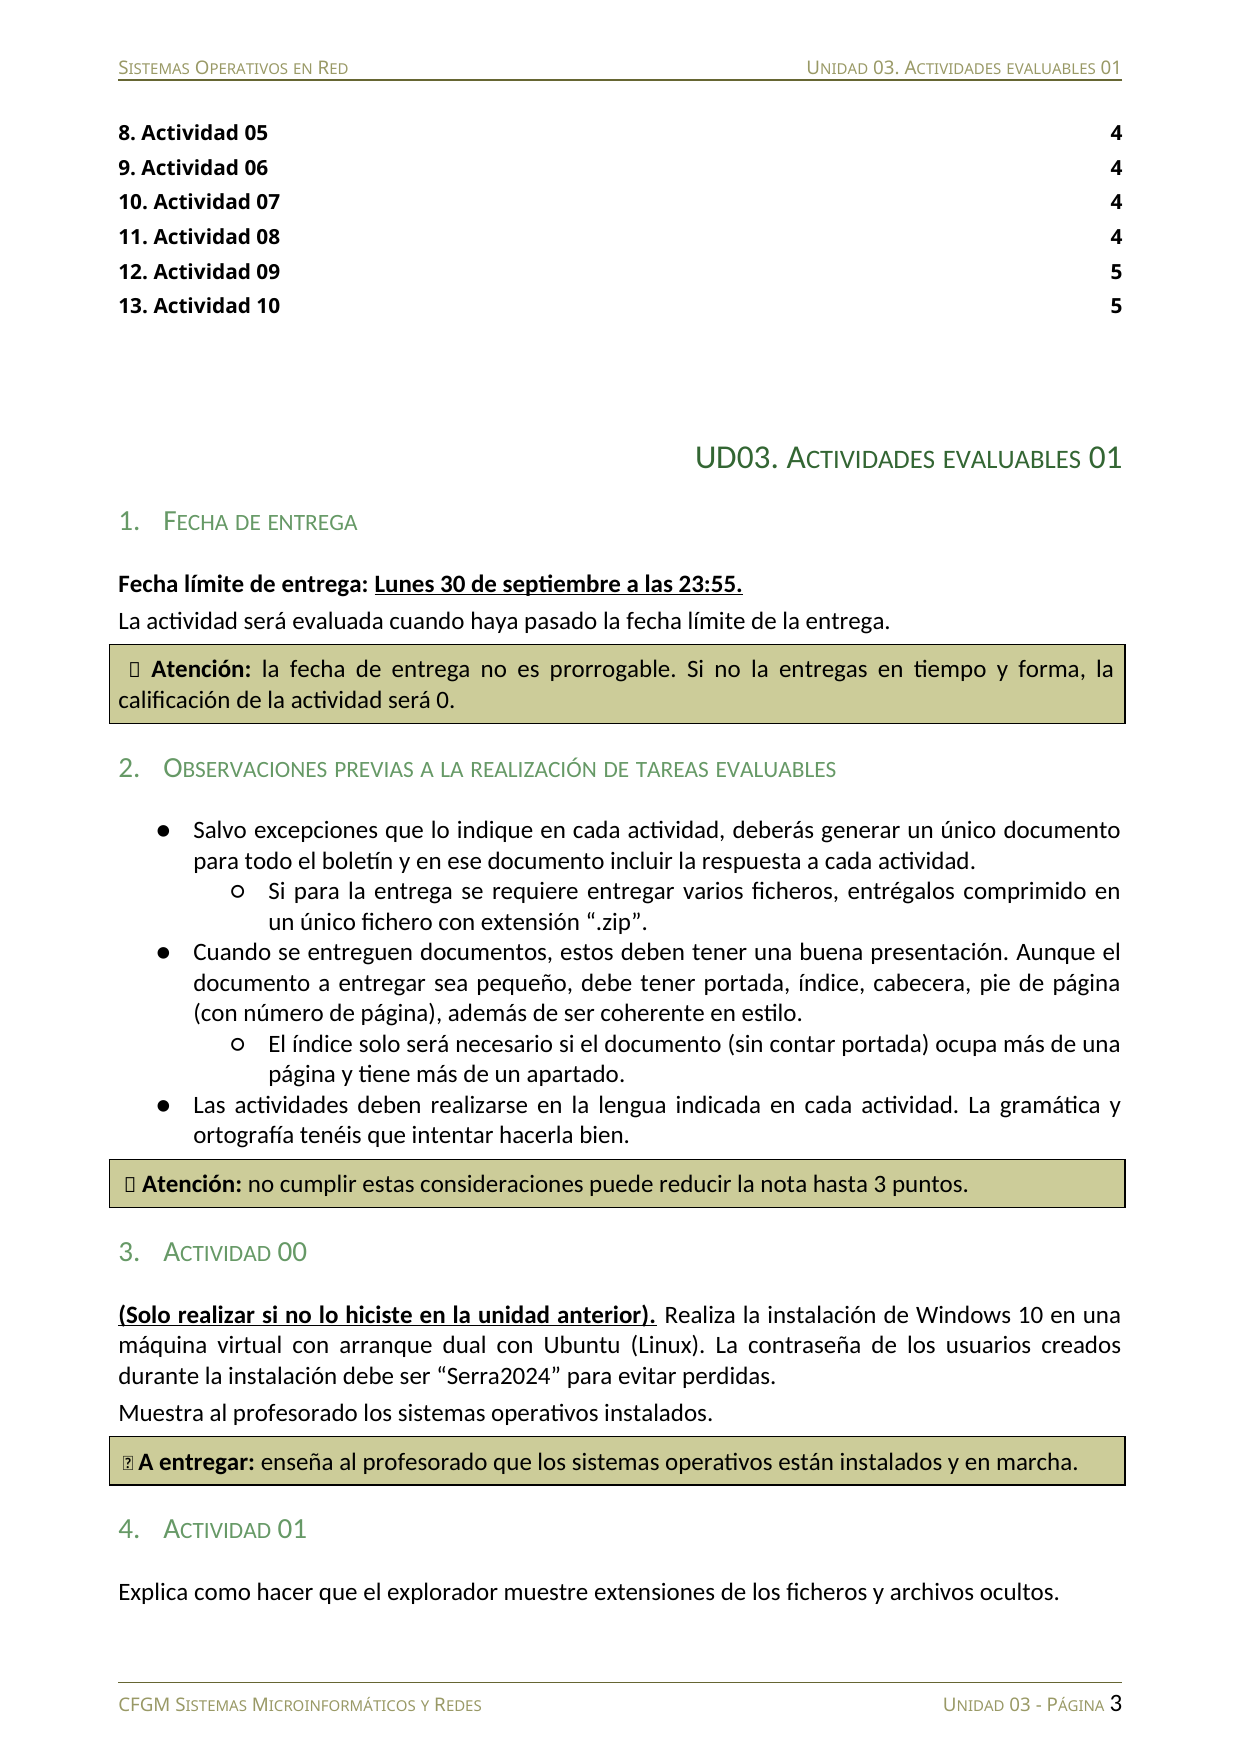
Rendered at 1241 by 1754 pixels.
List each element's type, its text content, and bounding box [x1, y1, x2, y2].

text 9. Actividad 06 4 [118, 153, 1122, 181]
list Salvo excepciones que lo indique en cada actividad, deberás generar un único documento para todo el boletín y en ese documento incluir la respuesta a cada actividad. [156, 814, 1122, 876]
text Explica como hacer que el explorador muestre extensiones de los ficheros y archivos ocultos. [118, 1576, 1122, 1607]
text 📕 A entregar: enseña al profesorado que los sistemas operativos están instalados y en marcha. [110, 1437, 1124, 1484]
text ❕ Atención: la fecha de entrega no es prorrogable. Si no la entregas en tiempo y forma, la calificación de la actividad será 0. [110, 645, 1124, 723]
list Si para la entrega se requiere entregar varios ficheros, entrégalos comprimido en un único fichero con extensión “.zip”. [231, 876, 1122, 937]
text Muestra al profesorado los sistemas operativos instalados. [118, 1397, 1122, 1427]
subtitle Observaciones previas a la realización de tareas evaluables [118, 749, 1122, 784]
subtitle Actividad 01 [118, 1510, 1122, 1546]
subtitle Fecha de entrega [118, 502, 1122, 538]
list Cuando se entreguen documentos, estos deben tener una buena presentación. Aunque el documento a entregar sea pequeño, debe tener portada, índice, cabecera, pie de página (con número de página), además de ser coherente en estilo. [156, 937, 1122, 1028]
text La actividad será evaluada cuando haya pasado la fecha límite de la entrega. [118, 605, 1122, 635]
text UD03. Actividades evaluables 01 [118, 437, 1122, 477]
text 8. Actividad 05 4 [118, 118, 1122, 146]
list El índice solo será necesario si el documento (sin contar portada) ocupa más de una página y tiene más de un apartado. [231, 1028, 1122, 1089]
list Las actividades deben realizarse en la lengua indicada en cada actividad. La gramática y ortografía tenéis que intentar hacerla bien. [156, 1089, 1122, 1150]
text Fecha límite de entrega: Lunes 30 de septiembre a las 23:55. [118, 568, 1122, 598]
text ❕ Atención: no cumplir estas consideraciones puede reducir la nota hasta 3 puntos. [110, 1160, 1124, 1207]
text 10. Actividad 07 4 [118, 187, 1122, 216]
text (Solo realizar si no lo hiciste en la unidad anterior). Realiza la instalación de Windows 10 en una máquina virtual con arranque dual con Ubuntu (Linux). La contraseña de los usuarios creados durante la instalación debe ser “Serra2024” para evitar perdidas. [118, 1299, 1122, 1390]
text 12. Actividad 09 5 [118, 257, 1122, 285]
subtitle Actividad 00 [118, 1233, 1122, 1269]
text 13. Actividad 10 5 [118, 291, 1122, 320]
text 11. Actividad 08 4 [118, 222, 1122, 251]
